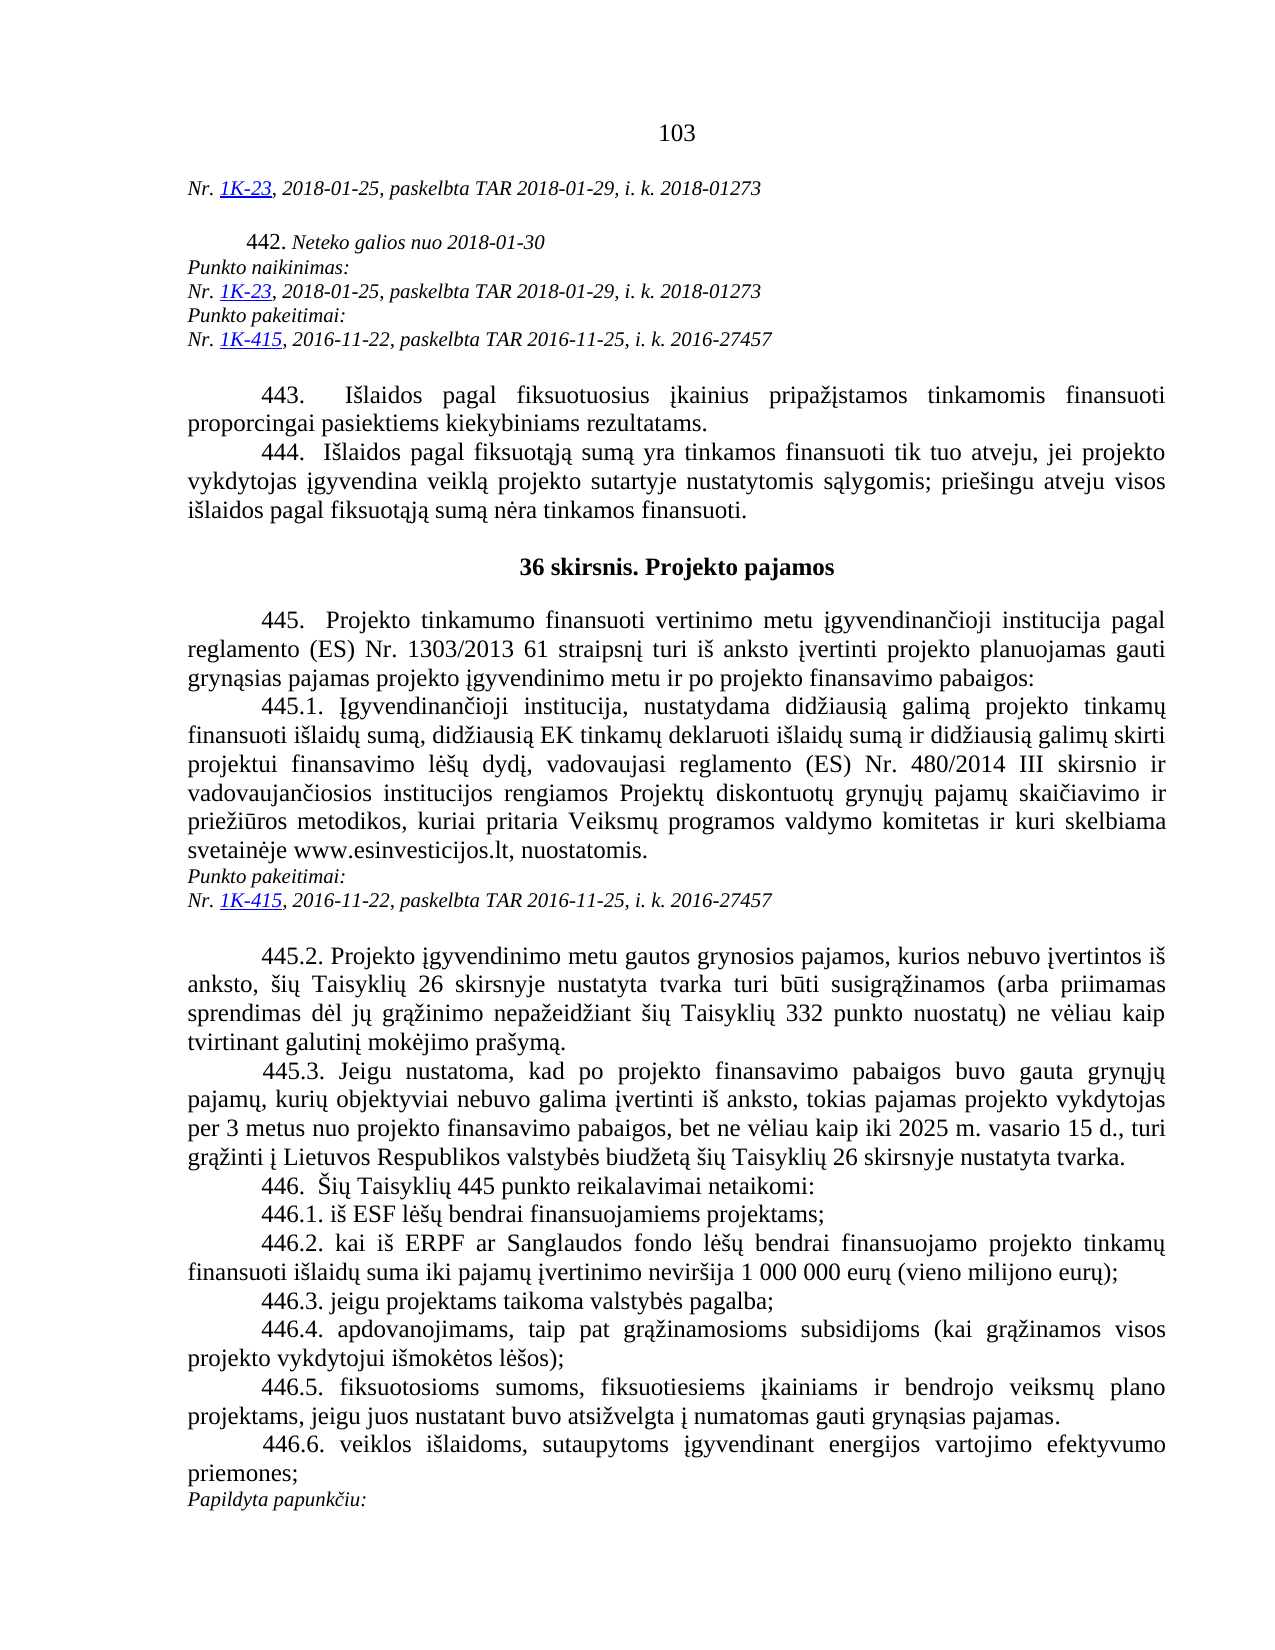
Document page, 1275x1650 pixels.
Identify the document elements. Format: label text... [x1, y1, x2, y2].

text Nr. 1K-23, 2018-01-25, paskelbta TAR 2018-01-29, i. k. 2018-01273 [187, 279, 1167, 303]
text 446.3. jeigu projektams taikoma valstybės pagalba; [187, 1286, 1167, 1314]
text 442. Neteko galios nuo 2018-01-30 [187, 228, 1167, 255]
text 445.1. Įgyvendinančioji institucija, nustatydama didžiausią galimą projekto tinkamų finansuoti išlaidų sumą, didžiausią EK tinkamų deklaruoti išlaidų sumą ir didžiausią galimų skirti projektui finansavimo lėšų dydį, vadovaujasi reglamento (ES) Nr. 480/2014 III skirsnio ir vadovaujančiosios institucijos rengiamos Projektų diskontuotų grynųjų pajamų skaičiavimo ir priežiūros metodikos, kuriai pritaria Veiksmų programos valdymo komitetas ir kuri skelbiama svetainėje www.esinvesticijos.lt, nuostatomis. [187, 691, 1167, 864]
text 446.5. fiksuotosioms sumoms, fiksuotiesiems įkainiams ir bendrojo veiksmų plano projektams, jeigu juos nustatant buvo atsižvelgta į numatomas gauti grynąsias pajamas. [187, 1372, 1167, 1429]
text Papildyta papunkčiu: [187, 1487, 1167, 1511]
text 446.1. iš ESF lėšų bendrai finansuojamiems projektams; [187, 1199, 1167, 1228]
text Punkto pakeitimai: [187, 303, 1167, 327]
text 446.2. kai iš ERPF ar Sanglaudos fondo lėšų bendrai finansuojamo projekto tinkamų finansuoti išlaidų suma iki pajamų įvertinimo neviršija 1 000 000 eurų (vieno milijono eurų); [187, 1228, 1167, 1286]
text 446. Šių Taisyklių 445 punkto reikalavimai netaikomi: [187, 1171, 1167, 1199]
text 443. Išlaidos pagal fiksuotuosius įkainius pripažįstamos tinkamomis finansuoti proporcingai pasiektiems kiekybiniams rezultatams. [187, 380, 1167, 437]
text Nr. 1K-415, 2016-11-22, paskelbta TAR 2016-11-25, i. k. 2016-27457 [187, 327, 1167, 351]
text 445.3. Jeigu nustatoma, kad po projekto finansavimo pabaigos buvo gauta grynųjų pajamų, kurių objektyviai nebuvo galima įvertinti iš anksto, tokias pajamas projekto vykdytojas per 3 metus nuo projekto finansavimo pabaigos, bet ne vėliau kaip iki 2025 m. vasario 15 d., turi grąžinti į Lietuvos Respublikos valstybės biudžetą šių Taisyklių 26 skirsnyje nustatyta tvarka. [187, 1056, 1167, 1171]
text Nr. 1K-415, 2016-11-22, paskelbta TAR 2016-11-25, i. k. 2016-27457 [187, 888, 1167, 912]
text 444. Išlaidos pagal fiksuotąją sumą yra tinkamos finansuoti tik tuo atveju, jei projekto vykdytojas įgyvendina veiklą projekto sutartyje nustatytomis sąlygomis; priešingu atveju visos išlaidos pagal fiksuotąją sumą nėra tinkamos finansuoti. [187, 437, 1167, 523]
text 445.2. Projekto įgyvendinimo metu gautos grynosios pajamos, kurios nebuvo įvertintos iš anksto, šių Taisyklių 26 skirsnyje nustatyta tvarka turi būti susigrąžinamos (arba priimamas sprendimas dėl jų grąžinimo nepažeidžiant šių Taisyklių 332 punkto nuostatų) ne vėliau kaip tvirtinant galutinį mokėjimo prašymą. [187, 941, 1167, 1056]
subtitle 36 skirsnis. Projekto pajamos [246, 552, 1107, 581]
text Punkto pakeitimai: [187, 864, 1167, 888]
text Nr. 1K-23, 2018-01-25, paskelbta TAR 2018-01-29, i. k. 2018-01273 [187, 176, 1167, 200]
text 446.4. apdovanojimams, taip pat grąžinamosioms subsidijoms (kai grąžinamos visos projekto vykdytojui išmokėtos lėšos); [187, 1314, 1167, 1372]
text Punkto naikinimas: [187, 255, 1167, 279]
text 446.6. veiklos išlaidoms, sutaupytoms įgyvendinant energijos vartojimo efektyvumo priemones; [187, 1429, 1167, 1487]
text 445. Projekto tinkamumo finansuoti vertinimo metu įgyvendinančioji institucija pagal reglamento (ES) Nr. 1303/2013 61 straipsnį turi iš anksto įvertinti projekto planuojamas gauti grynąsias pajamas projekto įgyvendinimo metu ir po projekto finansavimo pabaigos: [187, 605, 1167, 691]
